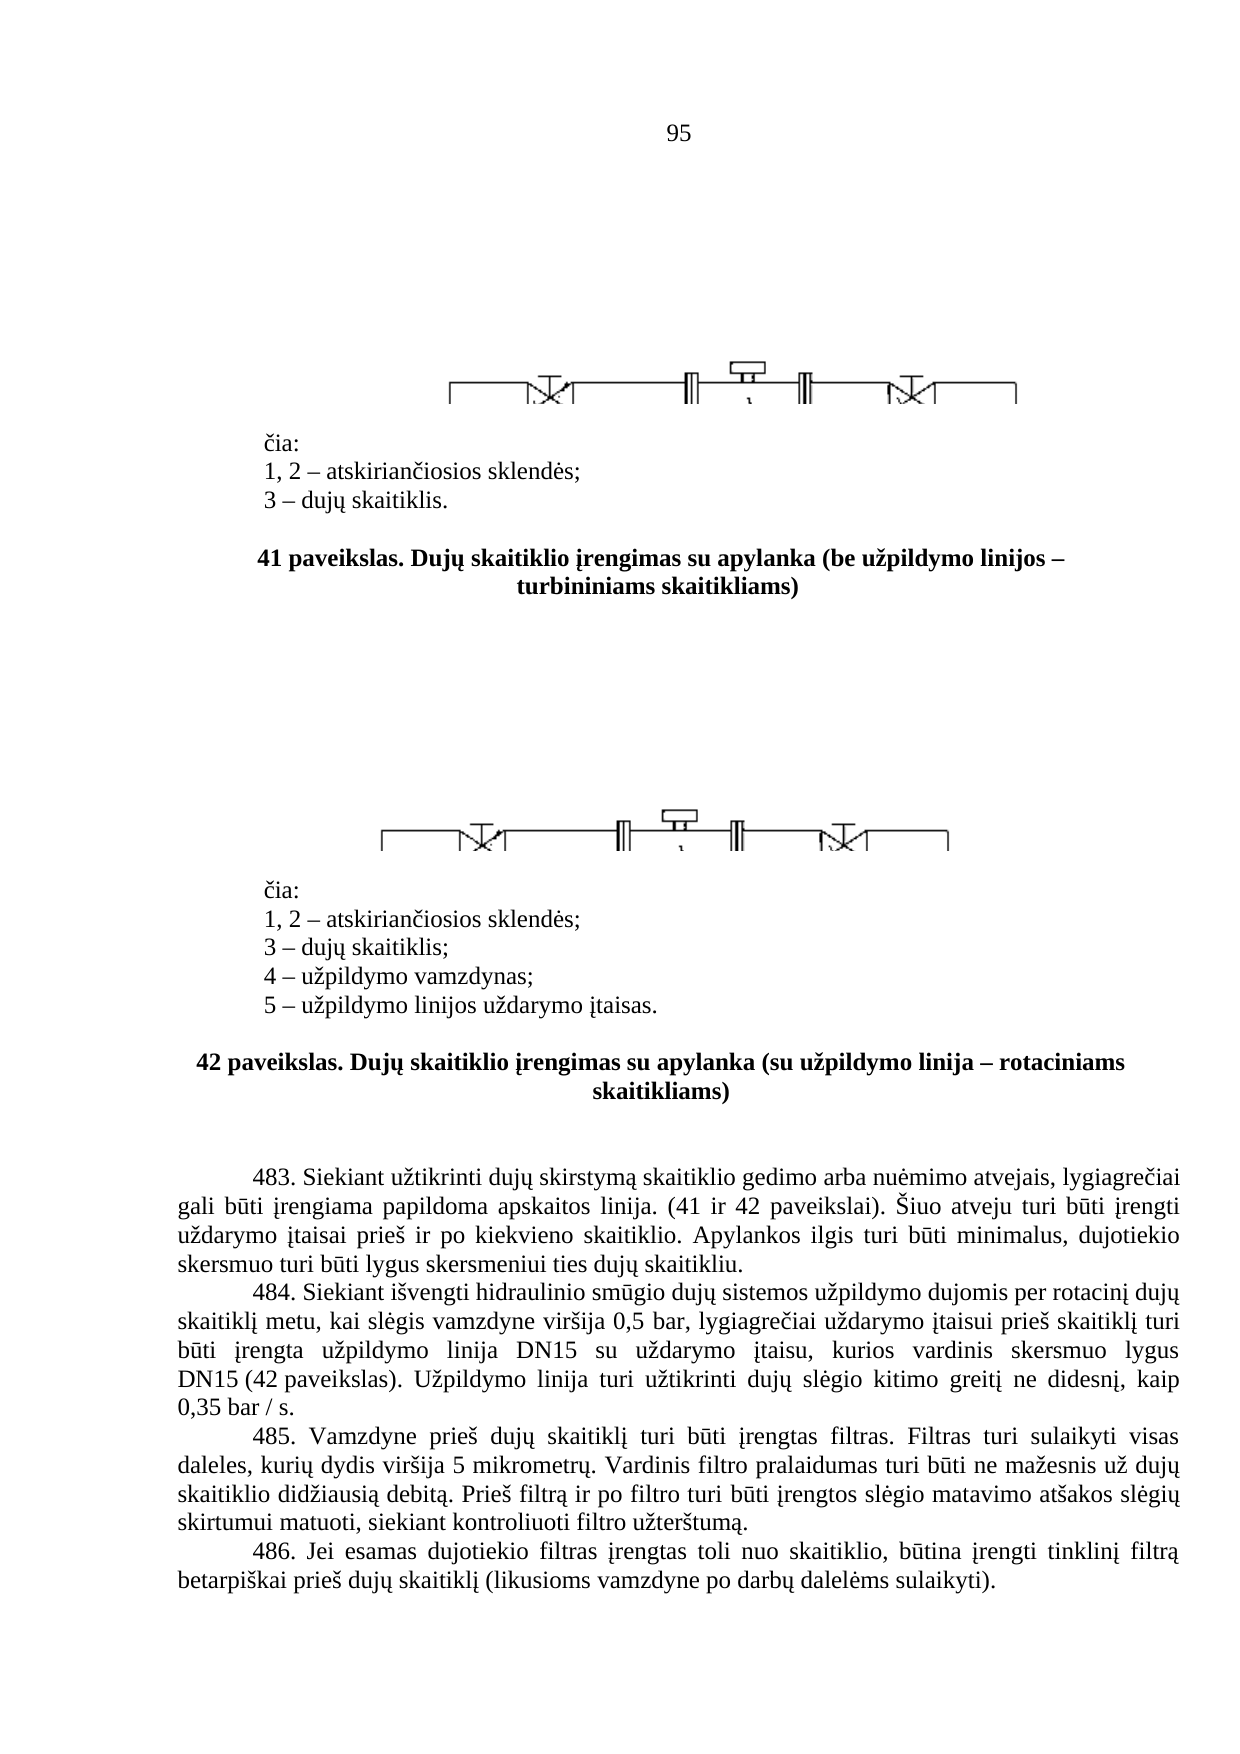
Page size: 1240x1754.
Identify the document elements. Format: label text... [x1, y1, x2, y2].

text 483. Siekiant užtikrinti dujų skirstymą skaitiklio gedimo arba nuėmimo atvejais, lygiagrečiai gali būti įrengiama papildoma apskaitos linija. (41 ir 42 paveikslai). Šiuo atveju turi būti įrengti uždarymo įtaisai prieš ir po kiekvieno skaitiklio. Apylankos ilgis turi būti minimalus, dujotiekio skersmuo turi būti lygus skersmeniui ties dujų skaitikliu. [177, 1162, 1181, 1277]
table_header čia: 1, 2 – atskiriančiosios sklendės; 3 – dujų skaitiklis. 41 paveikslas. Dujų skaitiklio įrengimas su apylanka (be užpildymo linijos – turbininiams skaitikliams) [177, 176, 1144, 623]
text 485. Vamzdyne prieš dujų skaitiklį turi būti įrengtas filtras. Filtras turi sulaikyti visas daleles, kurių dydis viršija 5 mikrometrų. Vardinis filtro pralaidumas turi būti ne mažesnis už dujų skaitiklio didžiausią debitą. Prieš filtrą ir po filtro turi būti įrengtos slėgio matavimo atšakos slėgių skirtumui matuoti, siekiant kontroliuoti filtro užterštumą. [177, 1421, 1181, 1536]
table_cell čia: 1, 2 – atskiriančiosios sklendės; 3 – dujų skaitiklis; 4 – užpildymo vamzdynas; 5 – užpildymo linijos uždarymo įtaisas. 42 paveikslas. Dujų skaitiklio įrengimas su apylanka (su užpildymo linija – rotaciniams skaitikliams) [177, 623, 1144, 1134]
text 484. Siekiant išvengti hidraulinio smūgio dujų sistemos užpildymo dujomis per rotacinį dujų skaitiklį metu, kai slėgis vamzdyne viršija 0,5 bar, lygiagrečiai uždarymo įtaisui prieš skaitiklį turi būti įrengta užpildymo linija DN15 su uždarymo įtaisu, kurios vardinis skersmuo lygus DN15 (42 paveikslas). Užpildymo linija turi užtikrinti dujų slėgio kitimo greitį ne didesnį, kaip 0,35 bar / s. [177, 1277, 1181, 1421]
text 486. Jei esamas dujotiekio filtras įrengtas toli nuo skaitiklio, būtina įrengti tinklinį filtrą betarpiškai prieš dujų skaitiklį (likusioms vamzdyne po darbų dalelėms sulaikyti). [177, 1536, 1181, 1594]
